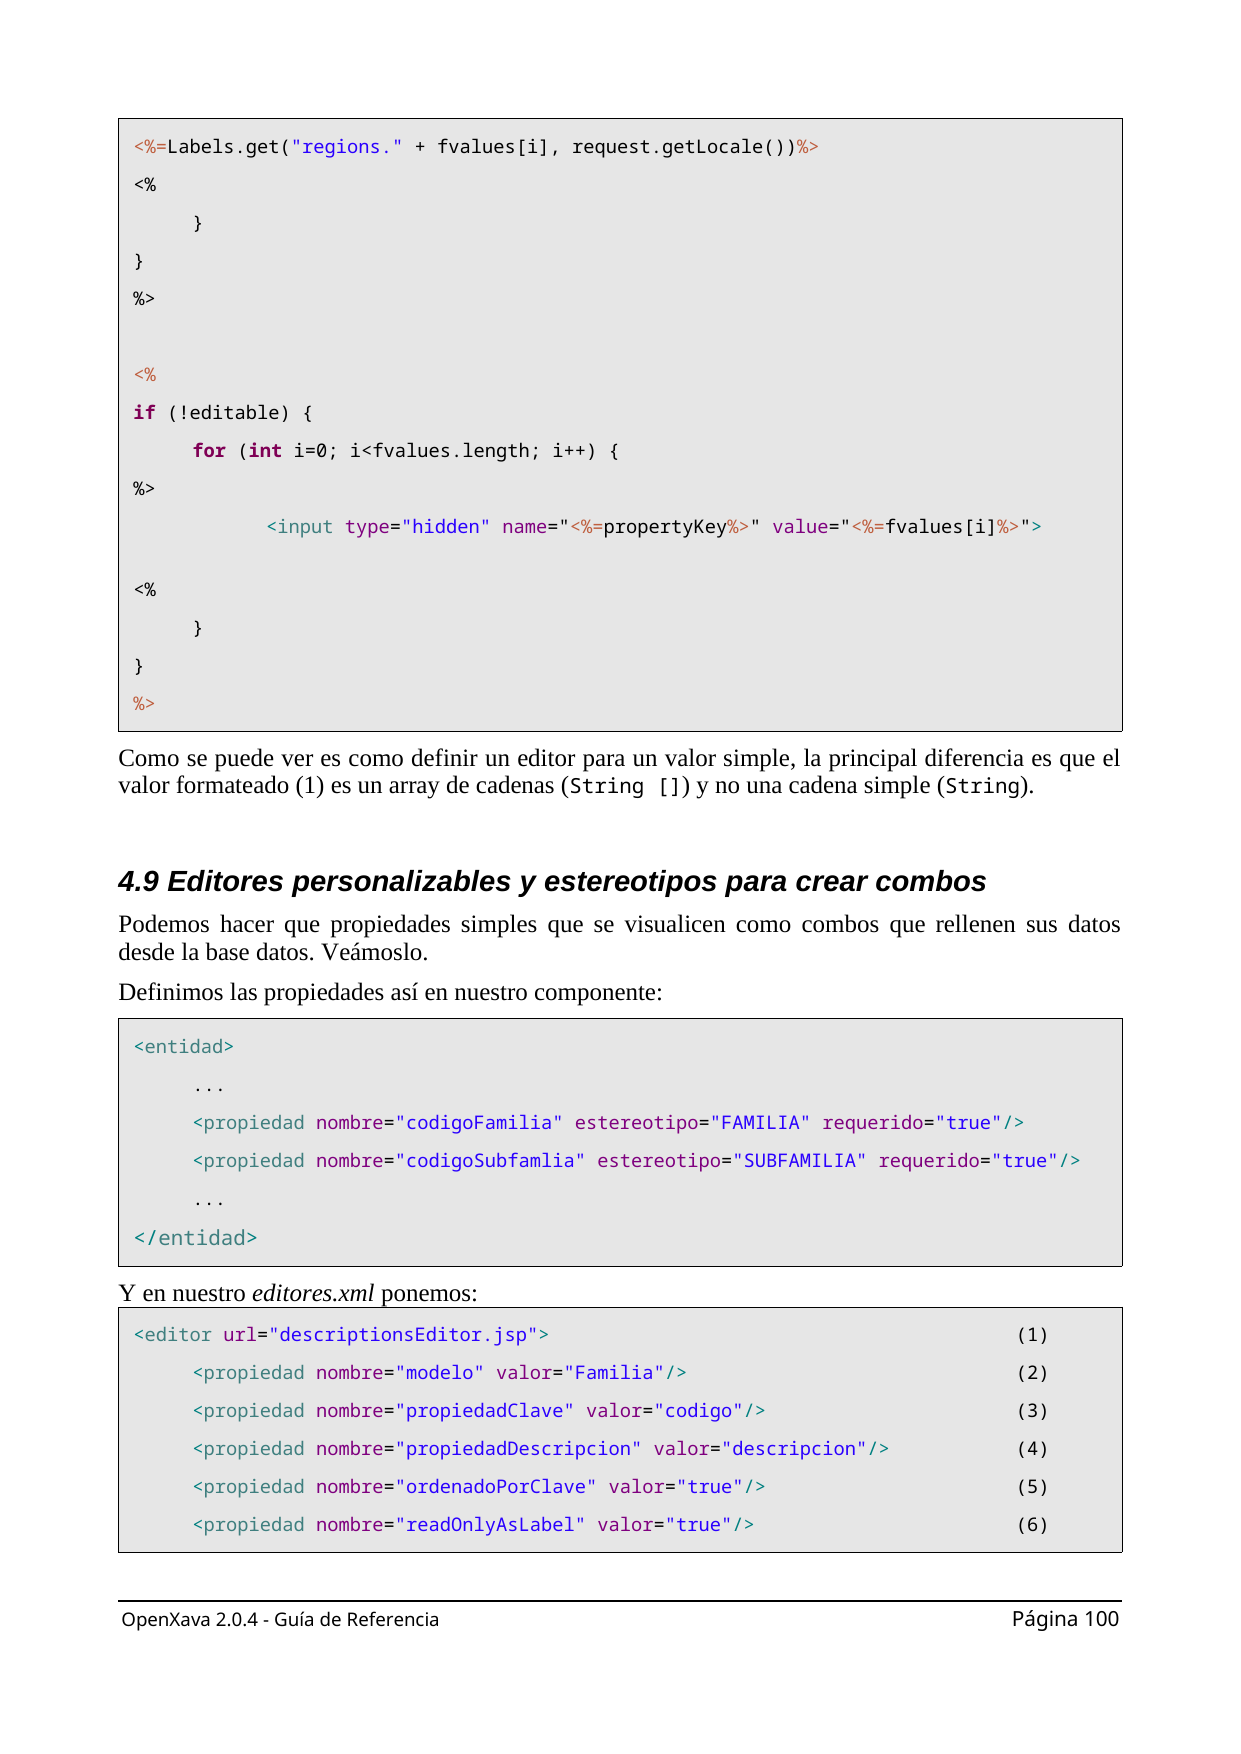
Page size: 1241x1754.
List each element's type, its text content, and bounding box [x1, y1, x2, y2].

text Como se puede ver es como definir un editor para un valor simple, la principal diferencia es que el valor formateado (1) es un array de cadenas (String []) y no una cadena simple (String). [118, 744, 1122, 800]
text Podemos hacer que propiedades simples que se visualicen como combos que rellenen sus datos desde la base datos. Veámoslo. [118, 910, 1122, 966]
text for (int i=0; i<fvalues.length; i++) { [119, 422, 1122, 460]
text if (!editable) { [119, 384, 1122, 422]
text <propiedad nombre="codigoSubfamlia" estereotipo="SUBFAMILIA" requerido="true"/> [119, 1132, 1122, 1170]
subtitle Editores personalizables y estereotipos para crear combos [118, 865, 1122, 898]
text <propiedad nombre="propiedadClave" valor="codigo"/> (3) [119, 1383, 1122, 1421]
text <propiedad nombre="propiedadDescripcion" valor="descripcion"/> (4) [119, 1421, 1122, 1459]
text } [119, 194, 1122, 232]
text ... [119, 1056, 1122, 1094]
text <propiedad nombre="modelo" valor="Familia"/> (2) [119, 1344, 1122, 1383]
text <% [119, 562, 1122, 600]
text <input type="hidden" name="<%=propertyKey%>" value="<%=fvalues[i]%>"> [119, 498, 1122, 562]
text <% [119, 346, 1122, 384]
text %> [119, 676, 1122, 731]
text %> [119, 460, 1122, 498]
text </entidad> [119, 1208, 1122, 1266]
text } [119, 232, 1122, 270]
text Definimos las propiedades así en nuestro componente: [118, 978, 1122, 1006]
text <propiedad nombre="readOnlyAsLabel" valor="true"/> (6) [119, 1497, 1122, 1552]
text <% [119, 156, 1122, 194]
text %> [119, 270, 1122, 308]
text Y en nuestro editores.xml ponemos: [118, 1279, 1122, 1307]
text } [119, 638, 1122, 676]
text <entidad> [119, 1019, 1122, 1056]
text <propiedad nombre="ordenadoPorClave" valor="true"/> (5) [119, 1459, 1122, 1497]
text <propiedad nombre="codigoFamilia" estereotipo="FAMILIA" requerido="true"/> [119, 1094, 1122, 1132]
text ... [119, 1170, 1122, 1208]
text <editor url="descriptionsEditor.jsp"> (1) [119, 1308, 1122, 1344]
text } [119, 600, 1122, 638]
text <%=Labels.get("regions." + fvalues[i], request.getLocale())%> [119, 119, 1122, 156]
